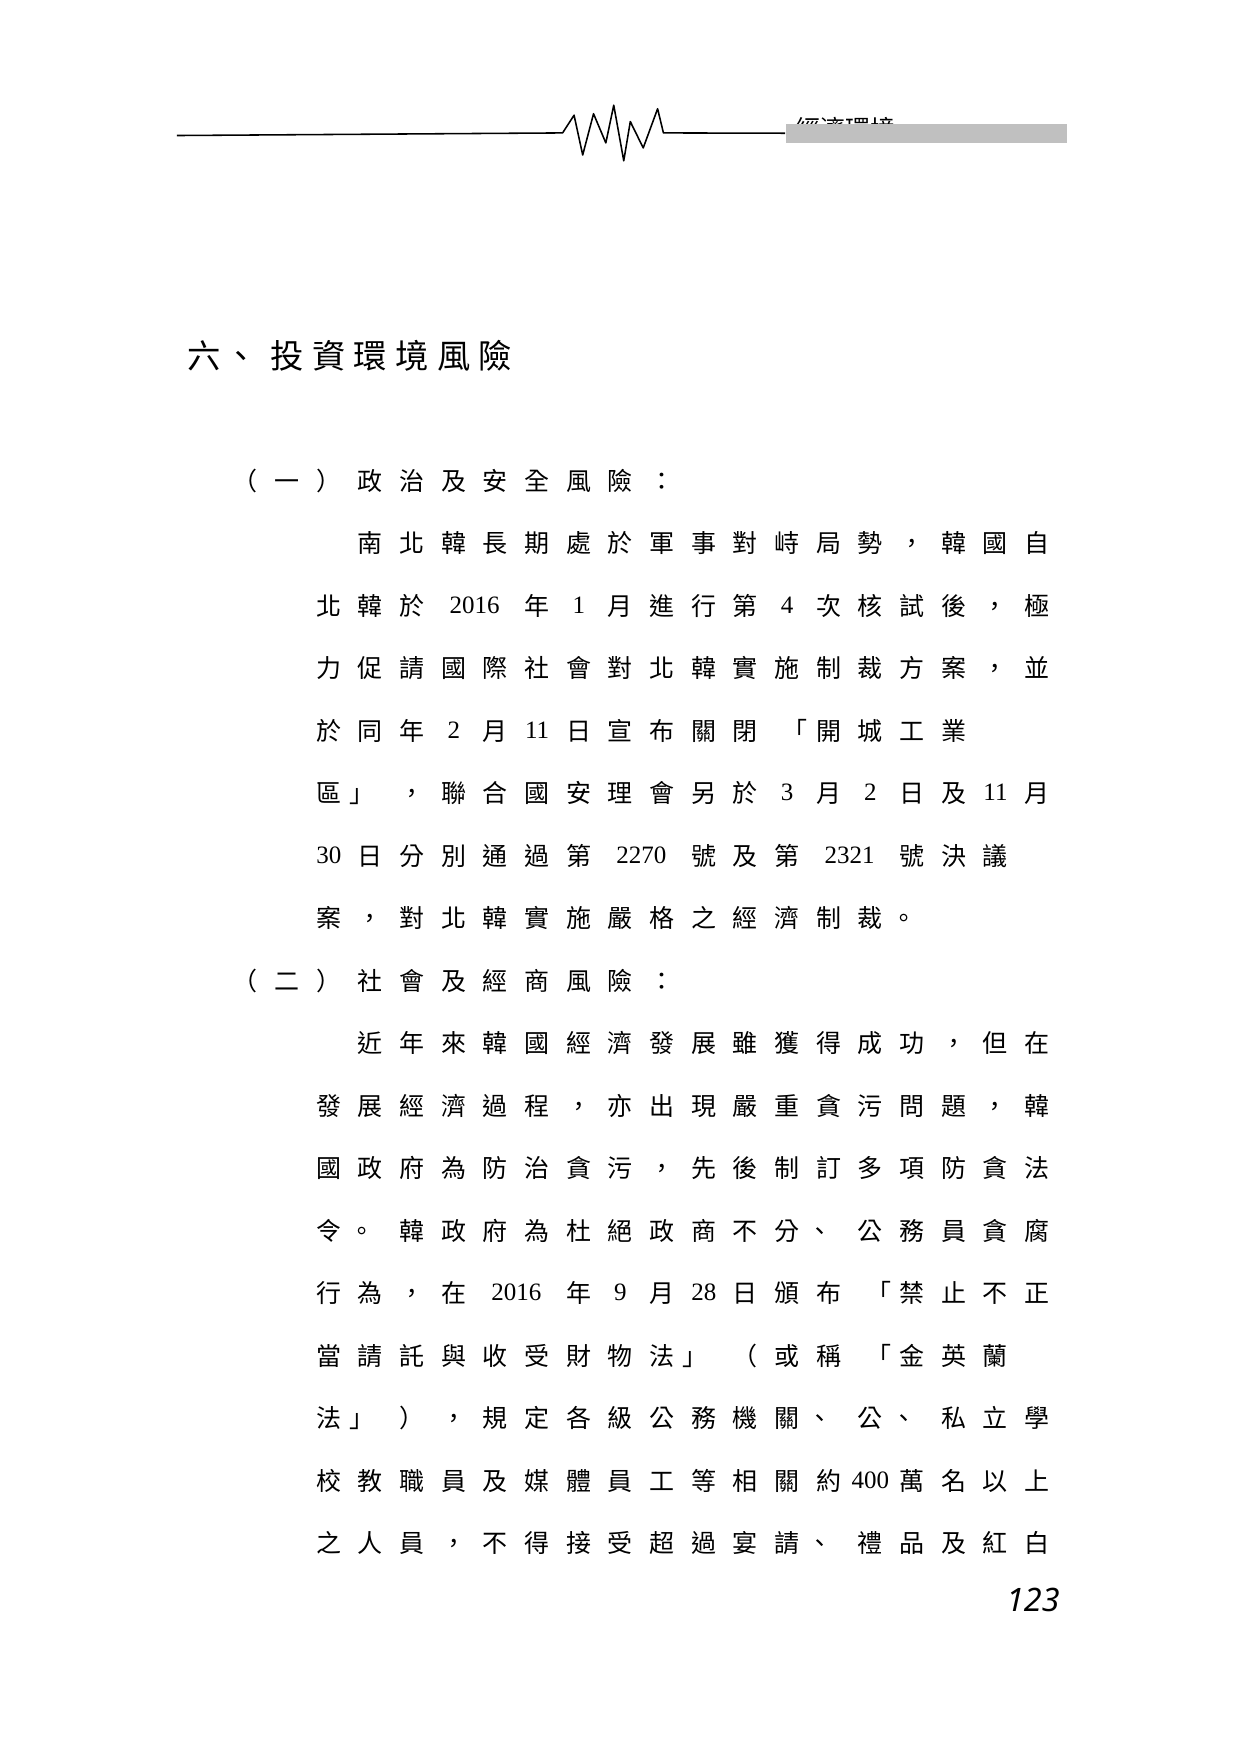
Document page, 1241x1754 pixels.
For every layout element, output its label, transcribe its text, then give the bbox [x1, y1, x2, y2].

text （二）社會及經商風險： [207, 938, 1058, 1000]
text 六、投資環境風險 [183, 313, 1058, 375]
text 南北韓長期處於軍事對峙局勢，韓國自北韓於2016年1月進行第4次核試後，極力促請國際社會對北韓實施制裁方案，並於同年2月11日宣布關閉「開城工業區」，聯合國安理會另於3月2日及11月30日分別通過第2270號及第2321號決議案，對北韓實施嚴格之經濟制裁。 [281, 500, 1058, 938]
text 近年來韓國經濟發展雖獲得成功，但在發展經濟過程，亦出現嚴重貪污問題，韓國政府為防治貪污，先後制訂多項防貪法令。韓政府為杜絕政商不分、公務員貪腐行為，在2016年9月28日頒布「禁止不正當請託與收受財物法」（或稱「金英蘭法」），規定各級公務機關、公、私立學校教職員及媒體員工等相關約400萬名以上之人員，不得接受超過宴請、禮品及紅白 [281, 1000, 1058, 1563]
text （一）政治及安全風險： [207, 438, 1058, 500]
